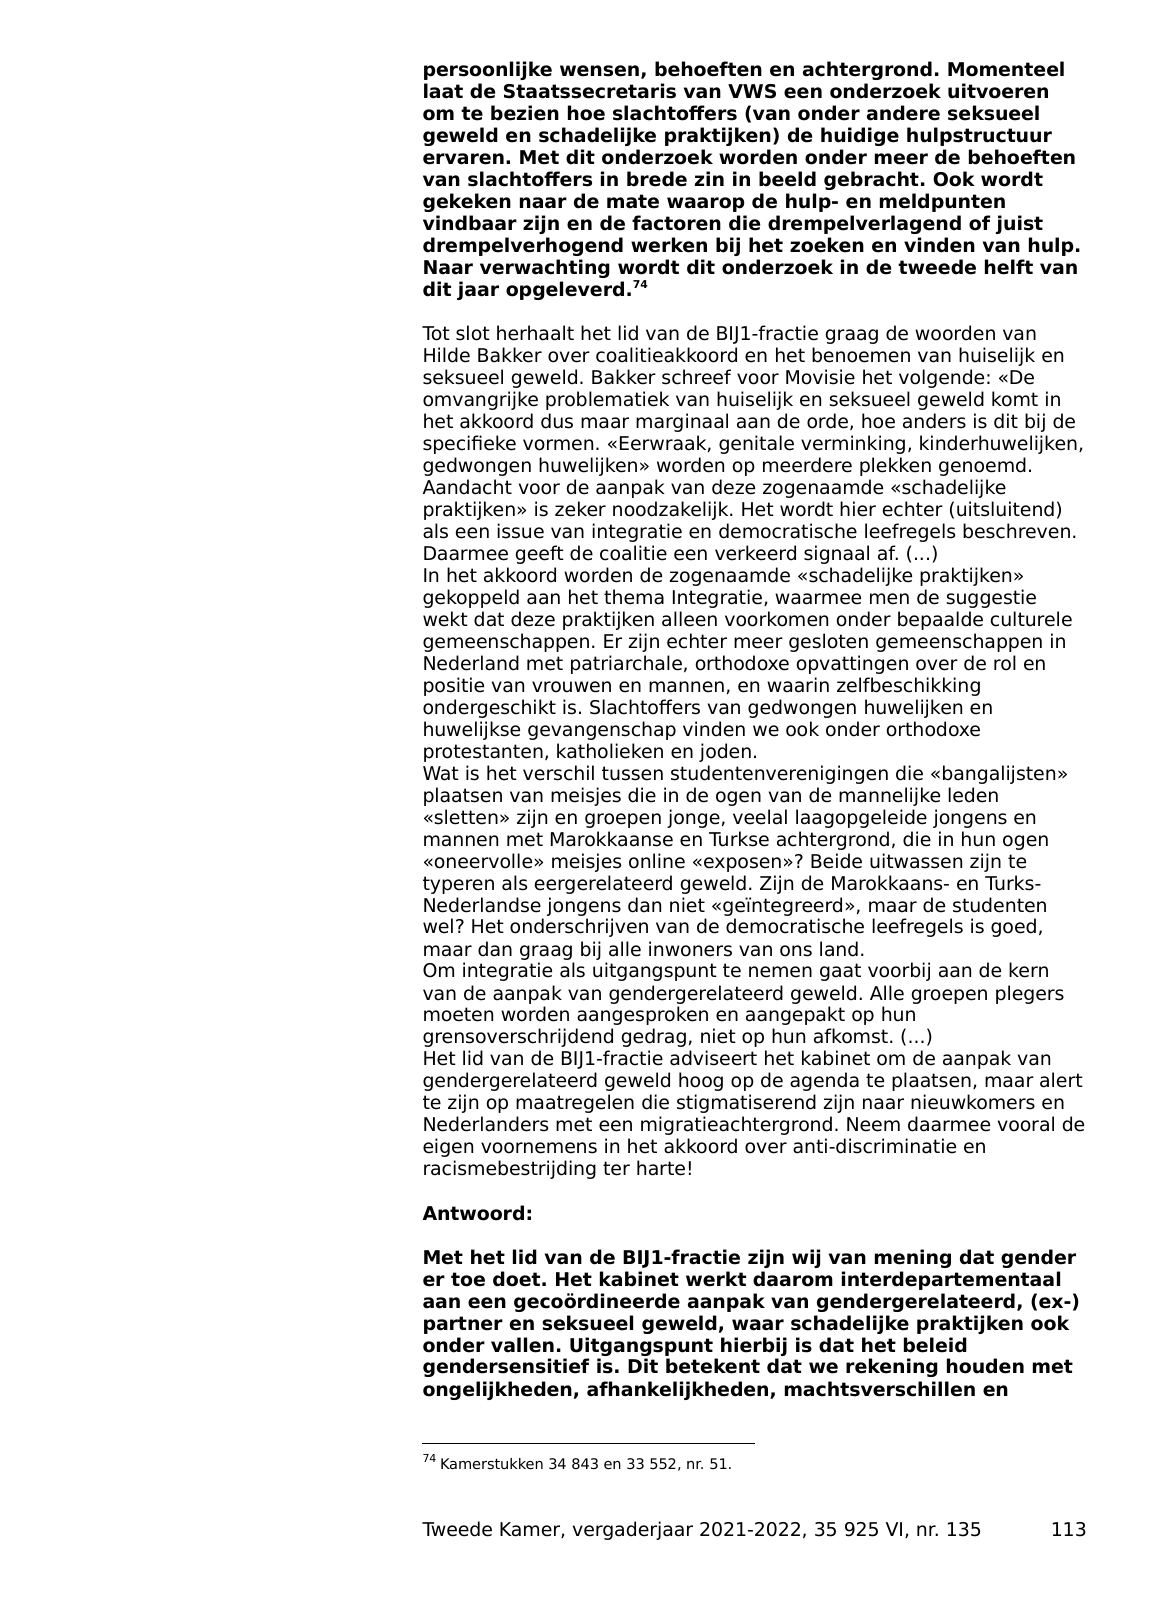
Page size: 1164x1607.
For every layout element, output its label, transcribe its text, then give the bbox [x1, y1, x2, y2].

text Met het lid van de BIJ1-fractie zijn wij van mening dat gender er toe doet. Het kabinet werkt daarom interdepartementaal aan een gecoördineerde aanpak van gendergerelateerd, (ex-) partner en seksueel geweld, waar schadelijke praktijken ook onder vallen. Uitgangspunt hierbij is dat het beleid gendersensitief is. Dit betekent dat we rekening houden met ongelijkheden, afhankelijkheden, machtsverschillen en [422, 1247, 1087, 1400]
text In het akkoord worden de zogenaamde «schadelijke praktijken» gekoppeld aan het thema Integratie, waarmee men de suggestie wekt dat deze praktijken alleen voorkomen onder bepaalde culturele gemeenschappen. Er zijn echter meer gesloten gemeenschappen in Nederland met patriarchale, orthodoxe opvattingen over de rol en positie van vrouwen en mannen, en waarin zelfbeschikking ondergeschikt is. Slachtoffers van gedwongen huwelijken en huwelijkse gevangenschap vinden we ook onder orthodoxe protestanten, katholieken en joden. [422, 565, 1087, 763]
text Om integratie als uitgangspunt te nemen gaat voorbij aan de kern van de aanpak van gendergerelateerd geweld. Alle groepen plegers moeten worden aangesproken en aangepakt op hun grensoverschrijdend gedrag, niet op hun afkomst. (...) [422, 960, 1087, 1048]
text Kamerstukken 34 843 en 33 552, nr. 51. [422, 1452, 1087, 1474]
text Het lid van de BIJ1-fractie adviseert het kabinet om de aanpak van gendergerelateerd geweld hoog op de agenda te plaatsen, maar alert te zijn op maatregelen die stigmatiserend zijn naar nieuwkomers en Nederlanders met een migratieachtergrond. Neem daarmee vooral de eigen voornemens in het akkoord over anti-discriminatie en racismebestrijding ter harte! [422, 1048, 1087, 1180]
text Wat is het verschil tussen studentenverenigingen die «bangalijsten» plaatsen van meisjes die in de ogen van de mannelijke leden «sletten» zijn en groepen jonge, veelal laagopgeleide jongens en mannen met Marokkaanse en Turkse achtergrond, die in hun ogen «oneervolle» meisjes online «exposen»? Beide uitwassen zijn te typeren als eergerelateerd geweld. Zijn de Marokkaans- en Turks- Nederlandse jongens dan niet «geïntegreerd», maar de studenten wel? Het onderschrijven van de democratische leefregels is goed, maar dan graag bij alle inwoners van ons land. [422, 763, 1087, 960]
text Tot slot herhaalt het lid van de BIJ1-fractie graag de woorden van Hilde Bakker over coalitieakkoord en het benoemen van huiselijk en seksueel geweld. Bakker schreef voor Movisie het volgende: «De omvangrijke problematiek van huiselijk en seksueel geweld komt in het akkoord dus maar marginaal aan de orde, hoe anders is dit bij de specifieke vormen. «Eerwraak, genitale verminking, kinderhuwelijken, gedwongen huwelijken» worden op meerdere plekken genoemd. Aandacht voor de aanpak van deze zogenaamde «schadelijke praktijken» is zeker noodzakelijk. Het wordt hier echter (uitsluitend) als een issue van integratie en democratische leefregels beschreven. Daarmee geeft de coalitie een verkeerd signaal af. (...) [422, 323, 1087, 565]
text persoonlijke wensen, behoeften en achtergrond. Momenteel laat de Staatssecretaris van VWS een onderzoek uitvoeren om te bezien hoe slachtoffers (van onder andere seksueel geweld en schadelijke praktijken) de huidige hulpstructuur ervaren. Met dit onderzoek worden onder meer de behoeften van slachtoffers in brede zin in beeld gebracht. Ook wordt gekeken naar de mate waarop de hulp- en meldpunten vindbaar zijn en de factoren die drempelverlagend of juist drempelverhogend werken bij het zoeken en vinden van hulp. Naar verwachting wordt dit onderzoek in de tweede helft van dit jaar opgeleverd. [422, 59, 1087, 301]
subtitle Antwoord: [422, 1202, 1087, 1224]
